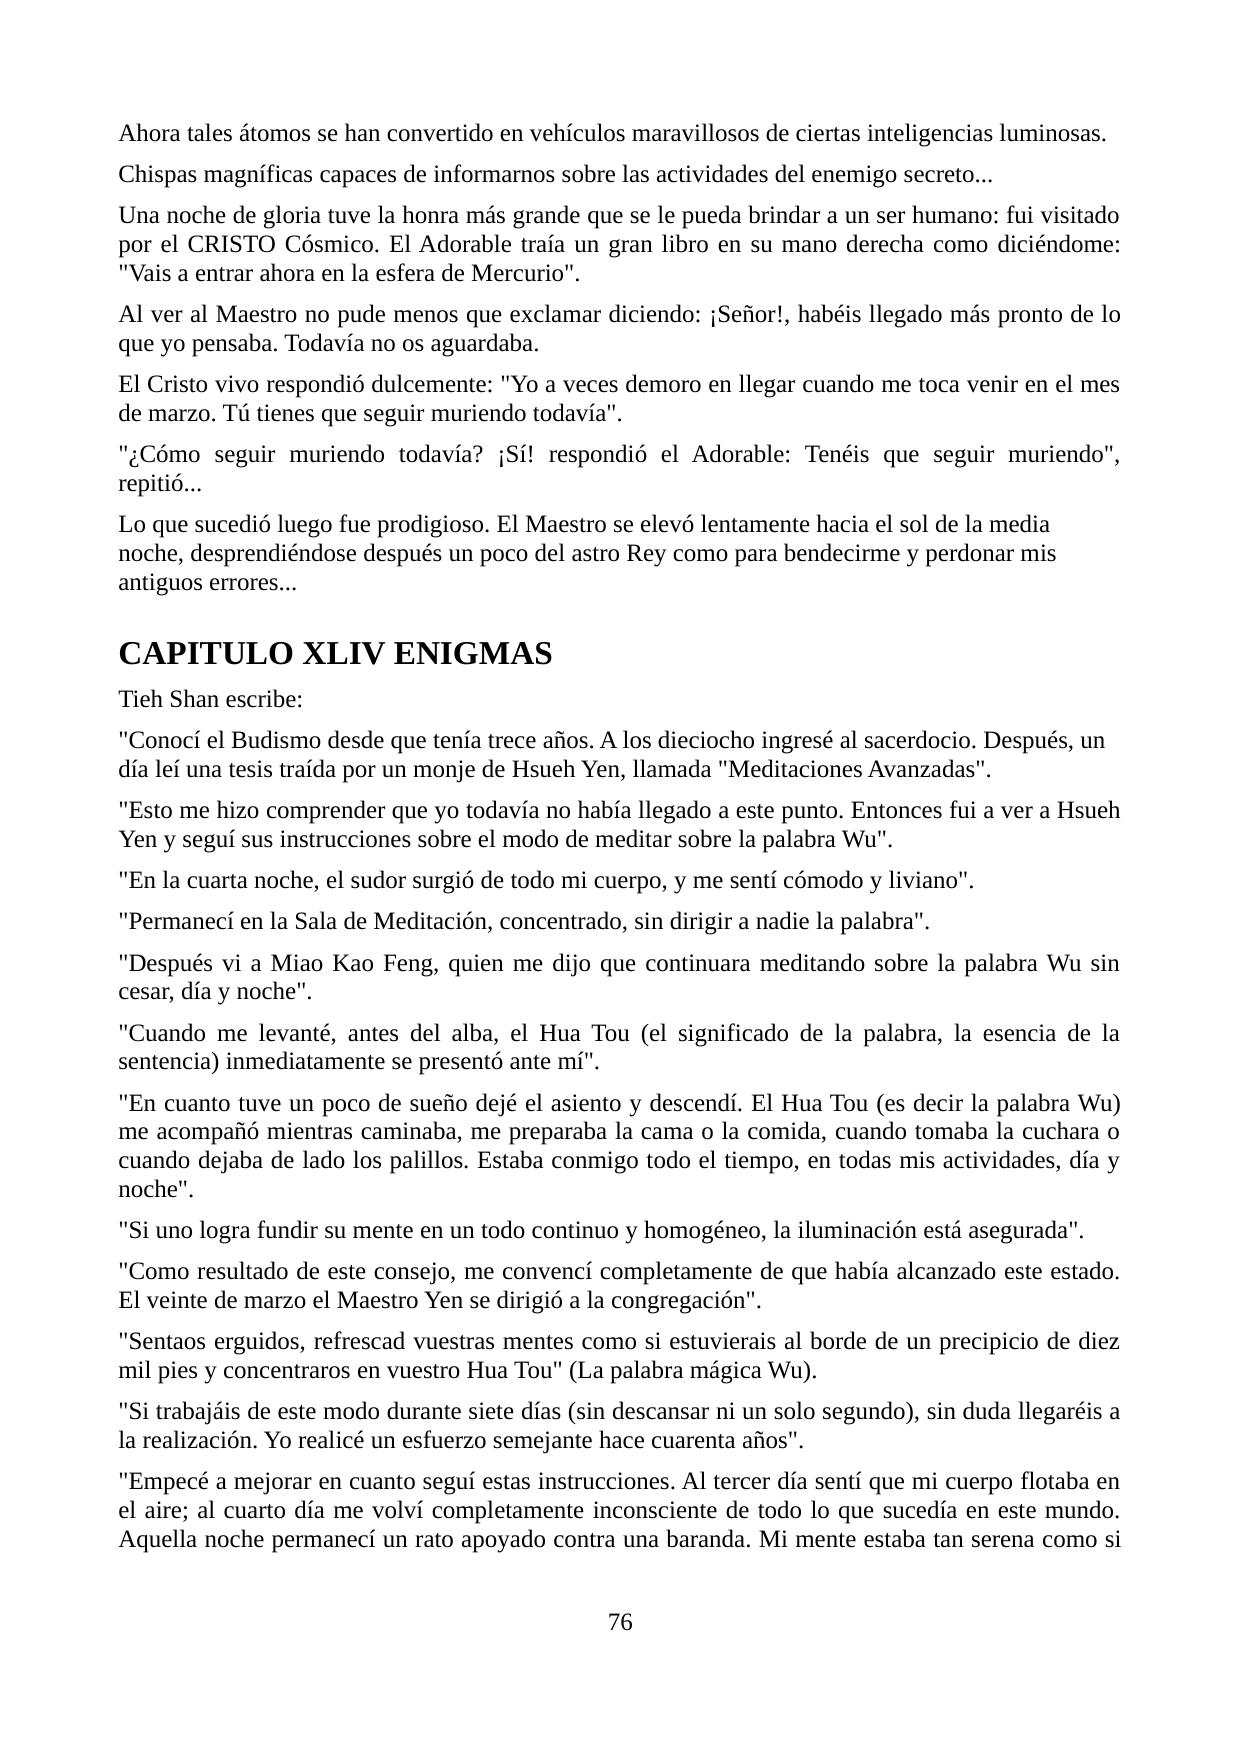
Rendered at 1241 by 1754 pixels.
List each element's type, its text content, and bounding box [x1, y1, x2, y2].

text "Sentaos erguidos, refrescad vuestras mentes como si estuvierais al borde de un precipicio de diez mil pies y concentraros en vuestro Hua Tou" (La palabra mágica Wu). [118, 1326, 1122, 1384]
text "Si uno logra fundir su mente en un todo continuo y homogéneo, la iluminación está asegurada". [118, 1215, 1122, 1244]
text Chispas magníficas capaces de informarnos sobre las actividades del enemigo secreto... [118, 159, 1122, 188]
text "Como resultado de este consejo, me convencí completamente de que había alcanzado este estado. El veinte de marzo el Maestro Yen se dirigió a la congregación". [118, 1256, 1122, 1314]
text "Empecé a mejorar en cuanto seguí estas instrucciones. Al tercer día sentí que mi cuerpo flotaba en el aire; al cuarto día me volví completamente inconsciente de todo lo que sucedía en este mundo. Aquella noche permanecí un rato apoyado contra una baranda. Mi mente estaba tan serena como si [118, 1466, 1122, 1553]
text Una noche de gloria tuve la honra más grande que se le pueda brindar a un ser humano: fui visitado por el CRISTO Cósmico. El Adorable traía un gran libro en su mano derecha como diciéndome: "Vais a entrar ahora en la esfera de Mercurio". [118, 201, 1122, 287]
text "Si trabajáis de este modo durante siete días (sin descansar ni un solo segundo), sin duda llegaréis a la realización. Yo realicé un esfuerzo semejante hace cuarenta años". [118, 1396, 1122, 1454]
text "En la cuarta noche, el sudor surgió de todo mi cuerpo, y me sentí cómodo y liviano". [118, 865, 1122, 894]
text "Después vi a Miao Kao Feng, quien me dijo que continuara meditando sobre la palabra Wu sin cesar, día y noche". [118, 948, 1122, 1005]
text Tieh Shan escribe: [118, 684, 1122, 713]
subtitle CAPITULO XLIV ENIGMAS [118, 633, 1122, 671]
text "Permanecí en la Sala de Meditación, concentrado, sin dirigir a nadie la palabra". [118, 906, 1122, 935]
text "Conocí el Budismo desde que tenía trece años. A los dieciocho ingresé al sacerdocio. Después, un día leí una tesis traída por un monje de Hsueh Yen, llamada "Meditaciones Avanzadas". [118, 725, 1122, 783]
text Al ver al Maestro no pude menos que exclamar diciendo: ¡Señor!, habéis llegado más pronto de lo que yo pensaba. Todavía no os aguardaba. [118, 299, 1122, 357]
text "¿Cómo seguir muriendo todavía? ¡Sí! respondió el Adorable: Tenéis que seguir muriendo", repitió... [118, 439, 1122, 497]
text "Cuando me levanté, antes del alba, el Hua Tou (el significado de la palabra, la esencia de la sentencia) inmediatamente se presentó ante mí". [118, 1018, 1122, 1075]
text "Esto me hizo comprender que yo todavía no había llegado a este punto. Entonces fui a ver a Hsueh Yen y seguí sus instrucciones sobre el modo de meditar sobre la palabra Wu". [118, 795, 1122, 853]
text Lo que sucedió luego fue prodigioso. El Maestro se elevó lentamente hacia el sol de la media noche, desprendiéndose después un poco del astro Rey como para bendecirme y perdonar mis antiguos errores... [118, 509, 1122, 596]
text "En cuanto tuve un poco de sueño dejé el asiento y descendí. El Hua Tou (es decir la palabra Wu) me acompañó mientras caminaba, me preparaba la cama o la comida, cuando tomaba la cuchara o cuando dejaba de lado los palillos. Estaba conmigo todo el tiempo, en todas mis actividades, día y noche". [118, 1088, 1122, 1203]
text El Cristo vivo respondió dulcemente: "Yo a veces demoro en llegar cuando me toca venir en el mes de marzo. Tú tienes que seguir muriendo todavía". [118, 369, 1122, 427]
text Ahora tales átomos se han convertido en vehículos maravillosos de ciertas inteligencias luminosas. [118, 118, 1122, 147]
